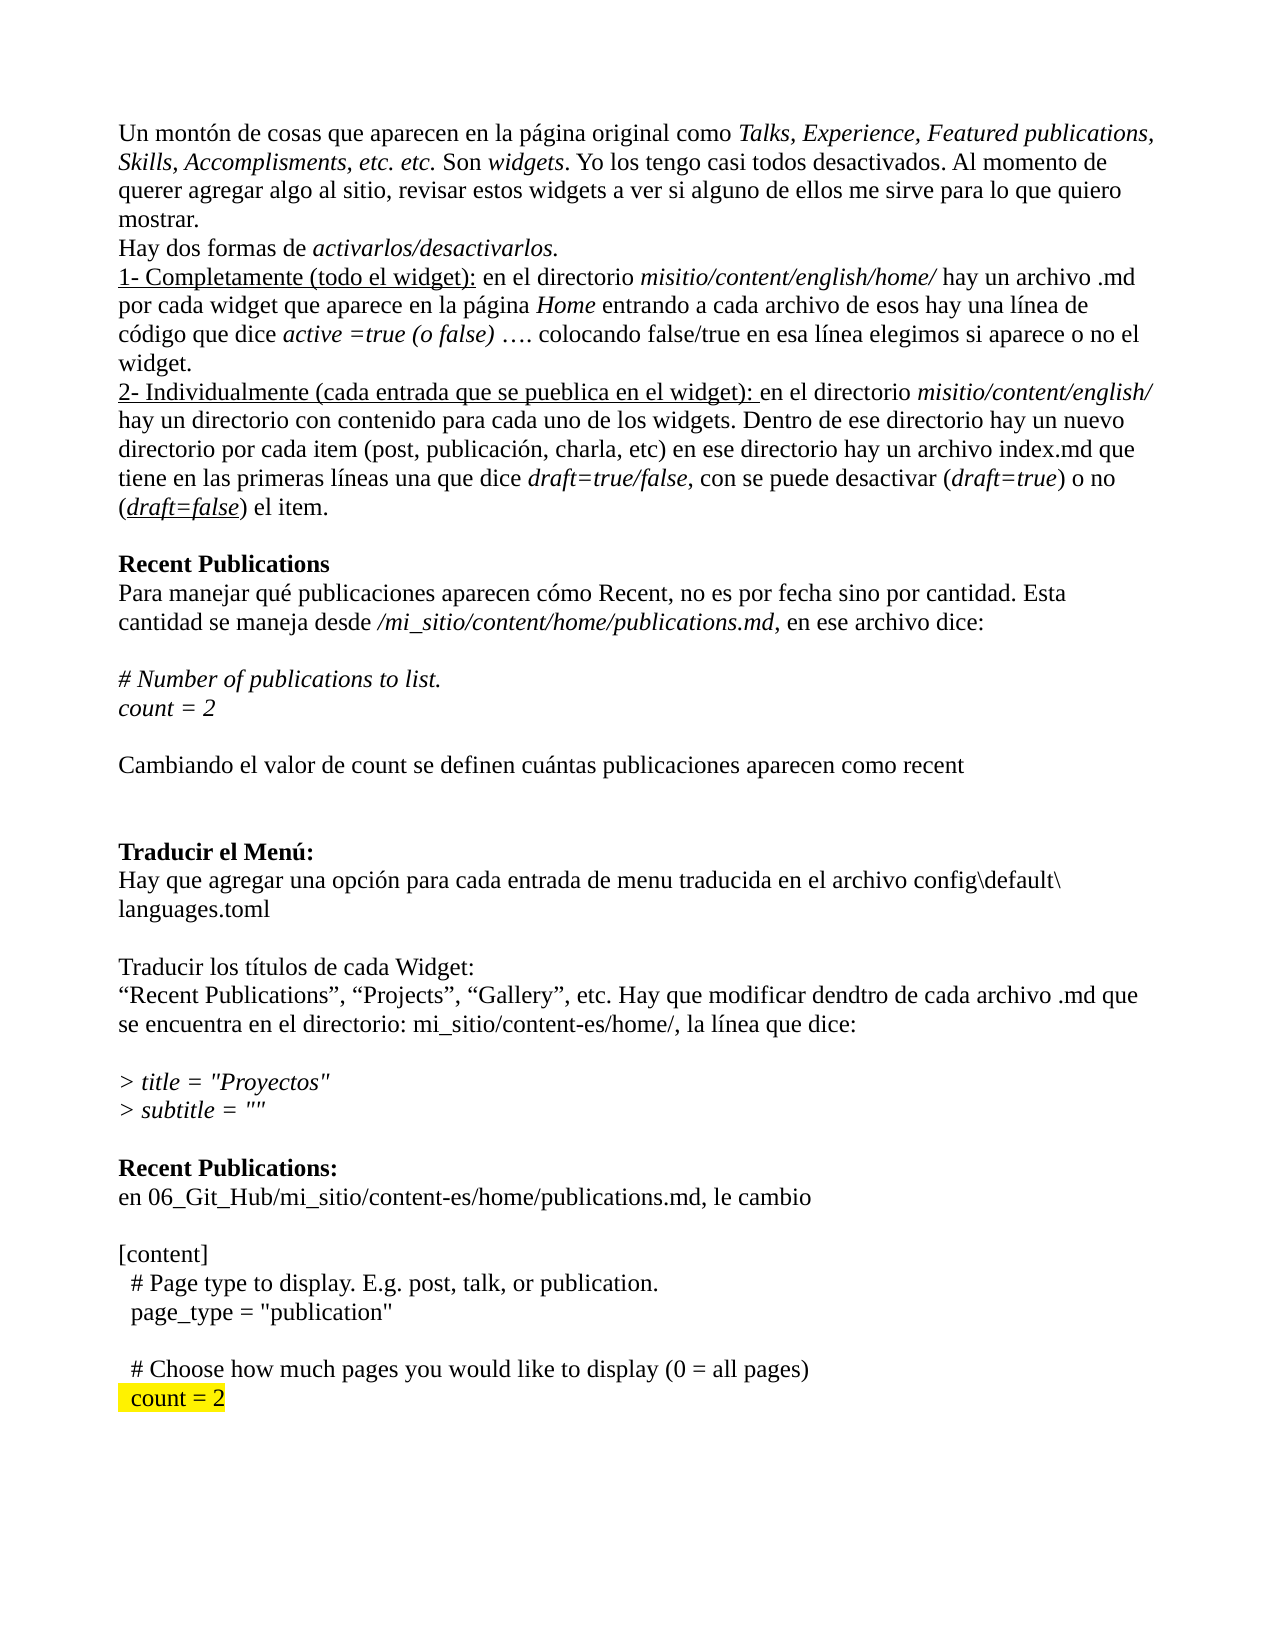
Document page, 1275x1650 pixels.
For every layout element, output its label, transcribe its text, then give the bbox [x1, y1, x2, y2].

text Hay que agregar una opción para cada entrada de menu traducida en el archivo config\default\languages.toml [118, 866, 1157, 923]
text en 06_Git_Hub/mi_sitio/content-es/home/publications.md, le cambio [118, 1182, 1157, 1211]
text Traducir los títulos de cada Widget: [118, 952, 1157, 981]
text # Page type to display. E.g. post, talk, or publication. [118, 1268, 1157, 1297]
text # Number of publications to list. [118, 664, 1157, 693]
text Un montón de cosas que aparecen en la página original como Talks, Experience, Featured publications, Skills, Accomplisments, etc. etc. Son widgets. Yo los tengo casi todos desactivados. Al momento de querer agregar algo al sitio, revisar estos widgets a ver si alguno de ellos me sirve para lo que quiero mostrar. [118, 118, 1157, 233]
text Recent Publications: [118, 1153, 1157, 1182]
text 2- Individualmente (cada entrada que se pueblica en el widget): en el directorio misitio/content/english/ hay un directorio con contenido para cada uno de los widgets. Dentro de ese directorio hay un nuevo directorio por cada item (post, publicación, charla, etc) en ese directorio hay un archivo index.md que tiene en las primeras líneas una que dice draft=true/false, con se puede desactivar (draft=true) o no (draft=false) el item. [118, 377, 1157, 521]
text # Choose how much pages you would like to display (0 = all pages) [118, 1354, 1157, 1383]
text Para manejar qué publicaciones aparecen cómo Recent, no es por fecha sino por cantidad. Esta cantidad se maneja desde /mi_sitio/content/home/publications.md, en ese archivo dice: [118, 578, 1157, 636]
text Hay dos formas de activarlos/desactivarlos. [118, 233, 1157, 262]
text > title = "Proyectos" [118, 1067, 1157, 1096]
text Cambiando el valor de count se definen cuántas publicaciones aparecen como recent [118, 751, 1157, 779]
text [content] [118, 1239, 1157, 1268]
text > subtitle = "" [118, 1096, 1157, 1124]
text “Recent Publications”, “Projects”, “Gallery”, etc. Hay que modificar dendtro de cada archivo .md que se encuentra en el directorio: mi_sitio/content-es/home/, la línea que dice: [118, 981, 1157, 1038]
text Traducir el Menú: [118, 837, 1157, 866]
text page_type = "publication" [118, 1297, 1157, 1326]
text 1- Completamente (todo el widget): en el directorio misitio/content/english/home/ hay un archivo .md por cada widget que aparece en la página Home entrando a cada archivo de esos hay una línea de código que dice active =true (o false) …. colocando false/true en esa línea elegimos si aparece o no el widget. [118, 262, 1157, 377]
text count = 2 [118, 693, 1157, 722]
text Recent Publications [118, 549, 1157, 578]
text count = 2 [118, 1383, 1157, 1412]
